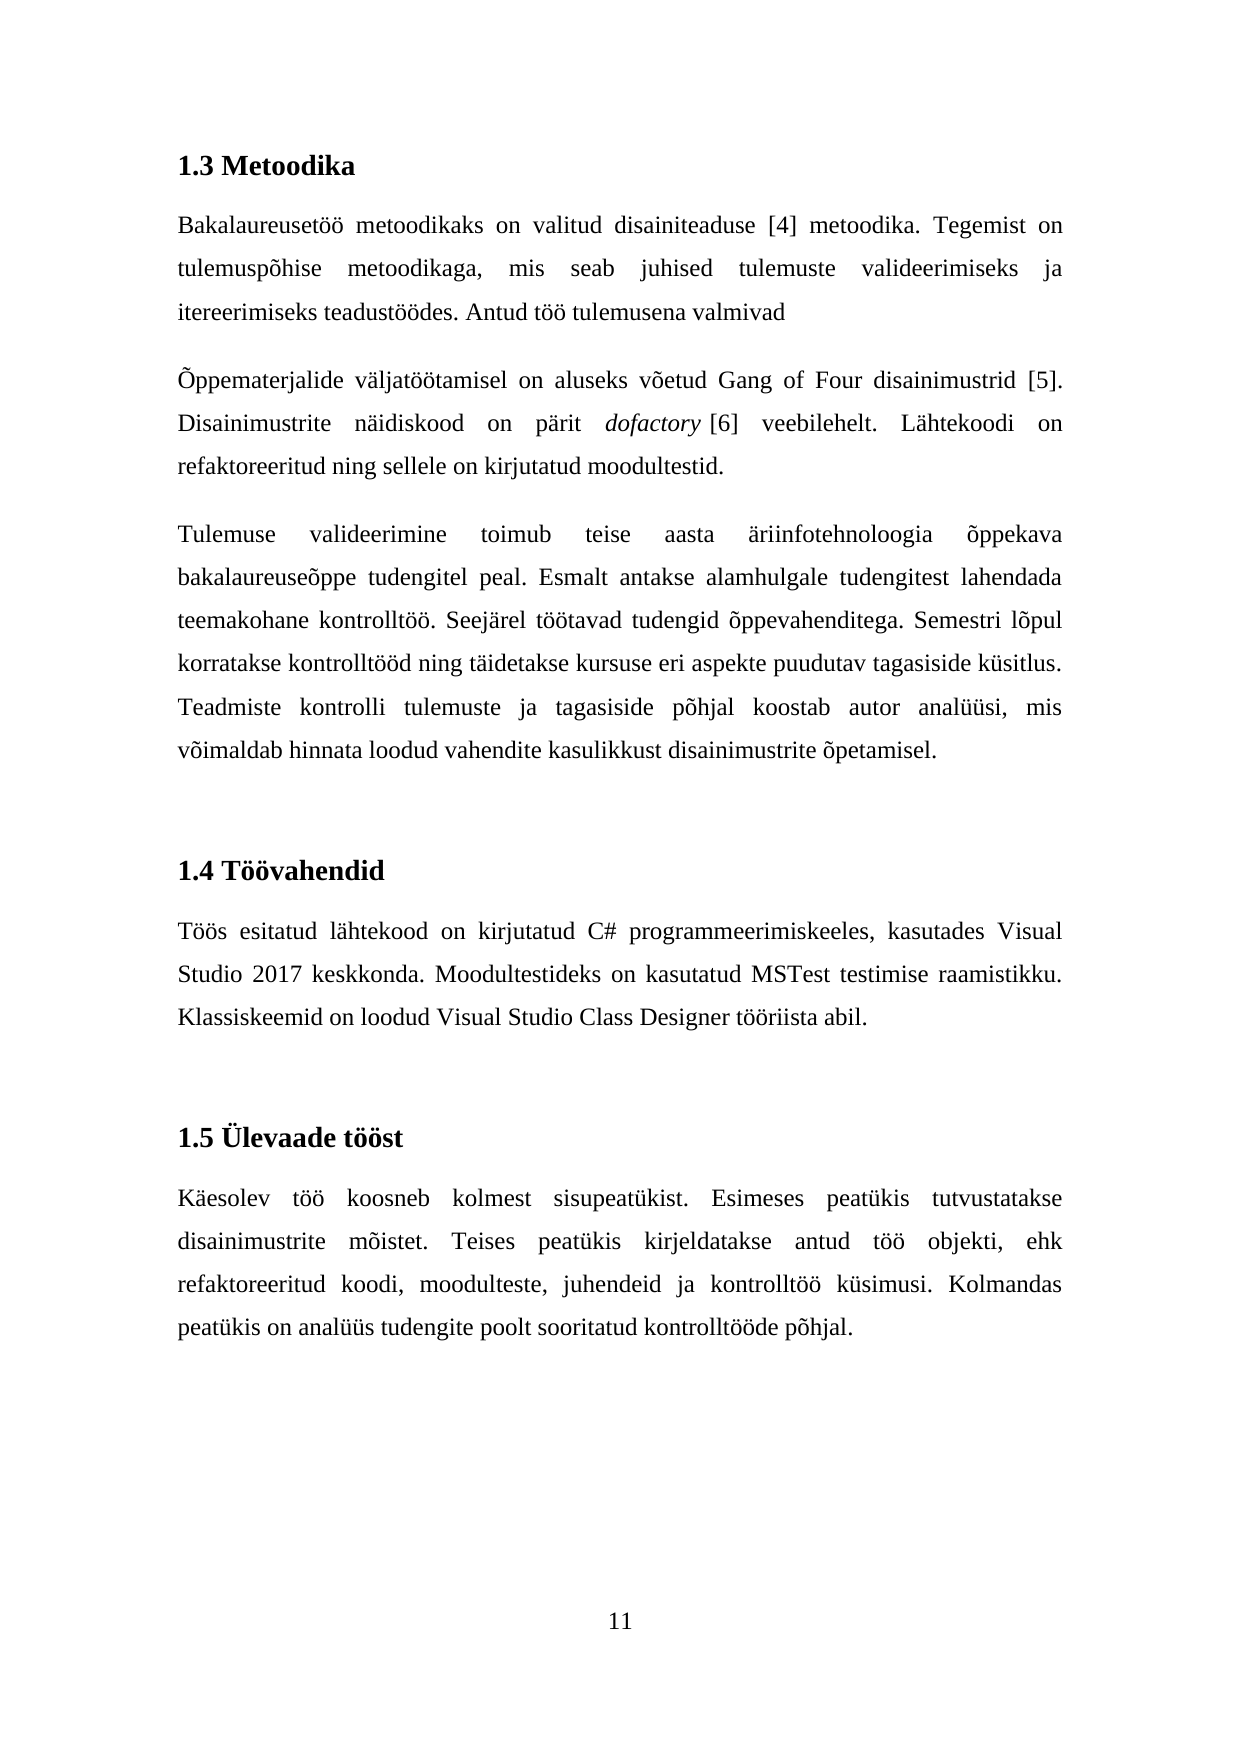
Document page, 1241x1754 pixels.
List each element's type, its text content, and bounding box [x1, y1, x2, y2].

text Tulemuse valideerimine toimub teise aasta äriinfotehnoloogia õppekava bakalaureuseõppe tudengitel peal. Esmalt antakse alamhulgale tudengitest lahendada teemakohane kontrolltöö. Seejärel töötavad tudengid õppevahenditega. Semestri lõpul korratakse kontrolltööd ning täidetakse kursuse eri aspekte puudutav tagasiside küsitlus. Teadmiste kontrolli tulemuste ja tagasiside põhjal koostab autor analüüsi, mis võimaldab hinnata loodud vahendite kasulikkust disainimustrite õpetamisel. [177, 519, 1063, 763]
text Bakalaureusetöö metoodikaks on valitud disainiteaduse [4] metoodika. Tegemist on tulemuspõhise metoodikaga, mis seab juhised tulemuste valideerimiseks ja itereerimiseks teadustöödes. Antud töö tulemusena valmivad [177, 210, 1063, 325]
subtitle Töövahendid [177, 853, 1063, 886]
text Töös esitatud lähtekood on kirjutatud C# programmeerimiskeeles, kasutades Visual Studio 2017 keskkonda. Moodultestideks on kasutatud MSTest testimise raamistikku. Klassiskeemid on loodud Visual Studio Class Designer tööriista abil. [177, 916, 1063, 1031]
subtitle Ülevaade tööst [177, 1120, 1063, 1154]
subtitle Metoodika [177, 148, 1063, 181]
text Õppematerjalide väljatöötamisel on aluseks võetud Gang of Four disainimustrid [5]. Disainimustrite näidiskood on pärit dofactory [6] veebilehelt. Lähtekoodi on refaktoreeritud ning sellele on kirjutatud moodultestid. [177, 365, 1063, 480]
text Käesolev töö koosneb kolmest sisupeatükist. Esimeses peatükis tutvustatakse disainimustrite mõistet. Teises peatükis kirjeldatakse antud töö objekti, ehk refaktoreeritud koodi, moodulteste, juhendeid ja kontrolltöö küsimusi. Kolmandas peatükis on analüüs tudengite poolt sooritatud kontrolltööde põhjal. [177, 1183, 1063, 1341]
